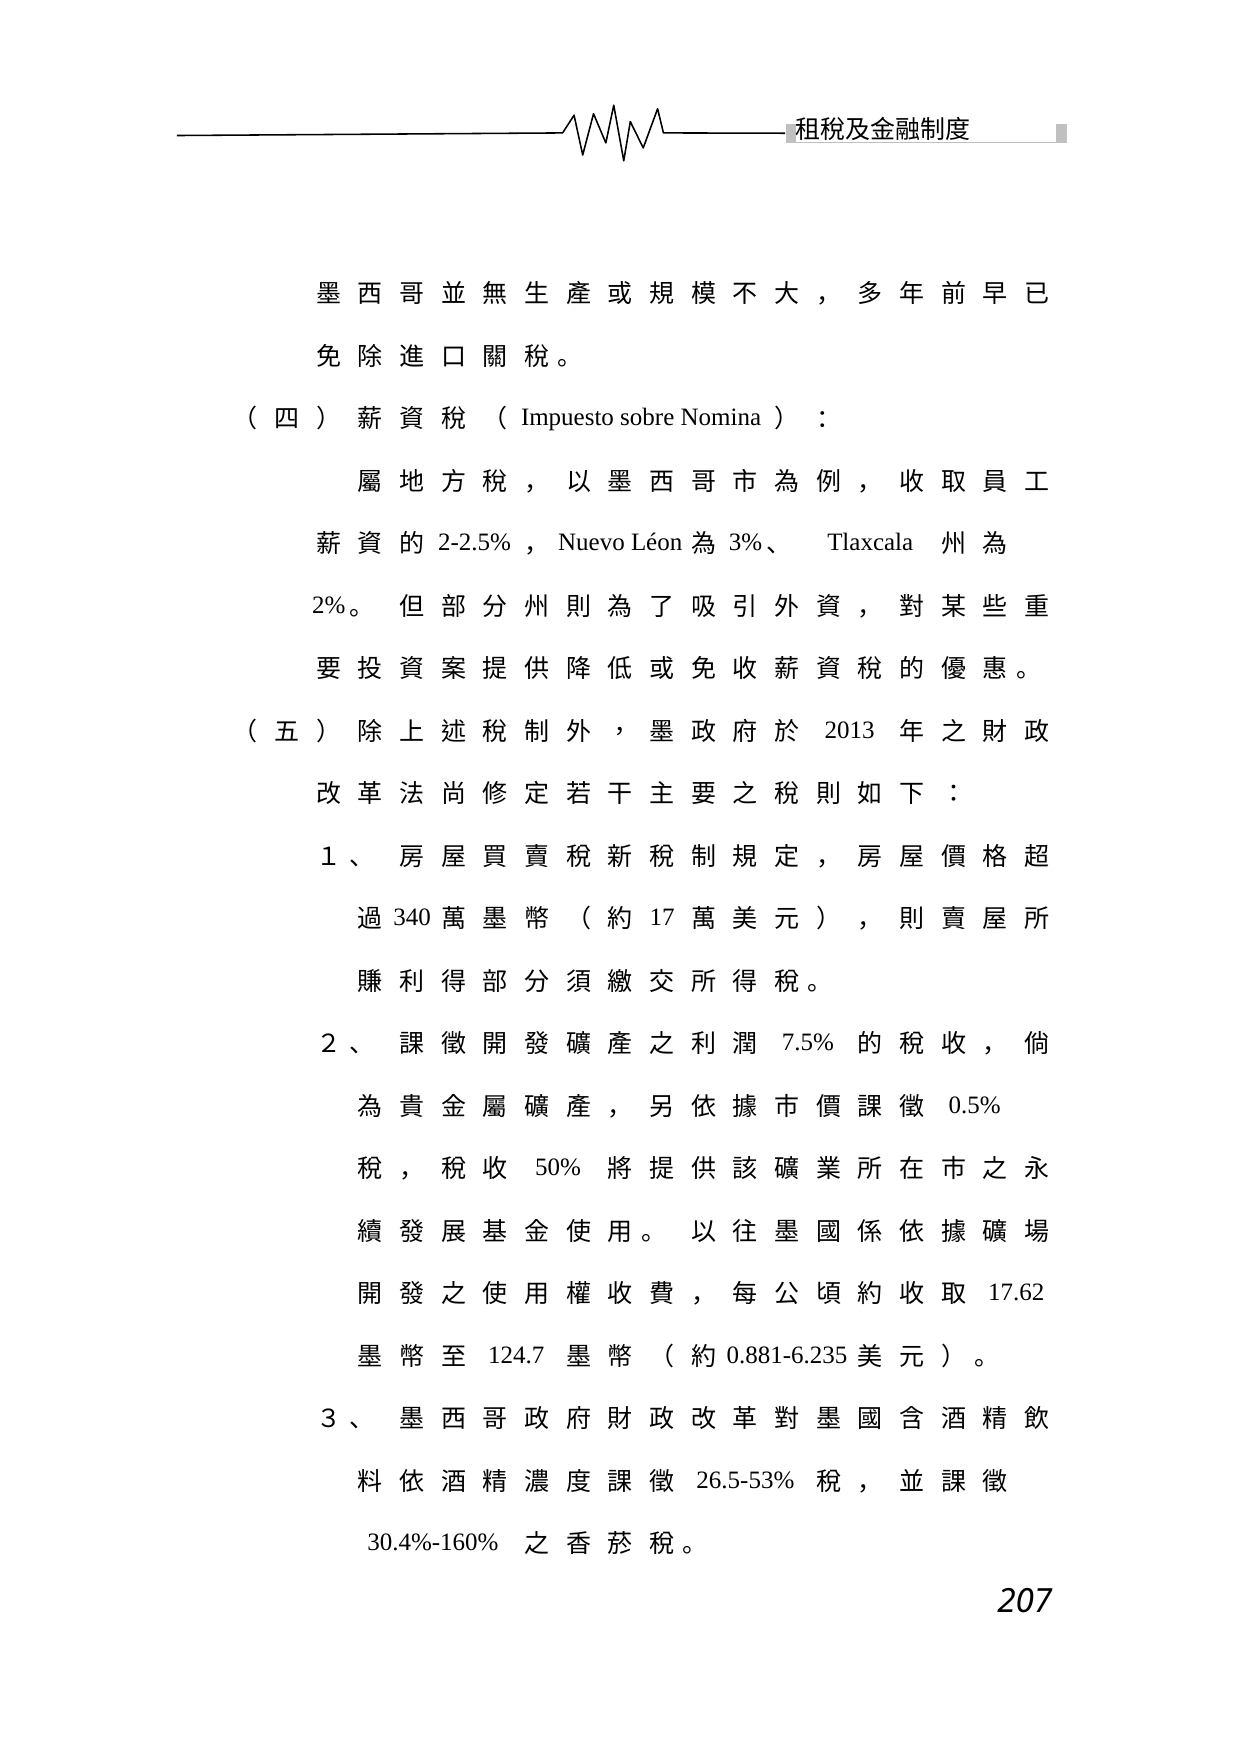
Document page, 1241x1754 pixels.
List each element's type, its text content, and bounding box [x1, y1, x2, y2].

text 屬地方稅，以墨西哥市為例，收取員工薪資的2-2.5%，Nuevo Léon為3%、Tlaxcala州為2%。但部分州則為了吸引外資，對某些重要投資案提供降低或免收薪資稅的優惠。 [281, 438, 1058, 688]
text １、房屋買賣稅新稅制規定，房屋價格超過340萬墨幣（約17萬美元），則賣屋所賺利得部分須繳交所得稅。 [281, 813, 1058, 1000]
text 墨西哥並無生產或規模不大，多年前早已免除進口關稅。 [281, 250, 1058, 375]
text ２、課徵開發礦產之利潤7.5%的稅收，倘為貴金屬礦產，另依據市價課徵0.5%稅，稅收50%將提供該礦業所在市之永續發展基金使用。以往墨國係依據礦場開發之使用權收費，每公頃約收取17.62墨幣至124.7墨幣（約0.881-6.235美元）。 [281, 1000, 1058, 1375]
text （五）除上述稅制外，墨政府於2013年之財政改革法尚修定若干主要之稅則如下： [207, 688, 1058, 813]
text ３、墨西哥政府財政改革對墨國含酒精飲料依酒精濃度課徵26.5-53%稅，並課徵30.4%-160%之香菸稅。 [281, 1375, 1058, 1563]
text （四）薪資稅（Impuesto sobre Nomina）： [207, 375, 1058, 438]
